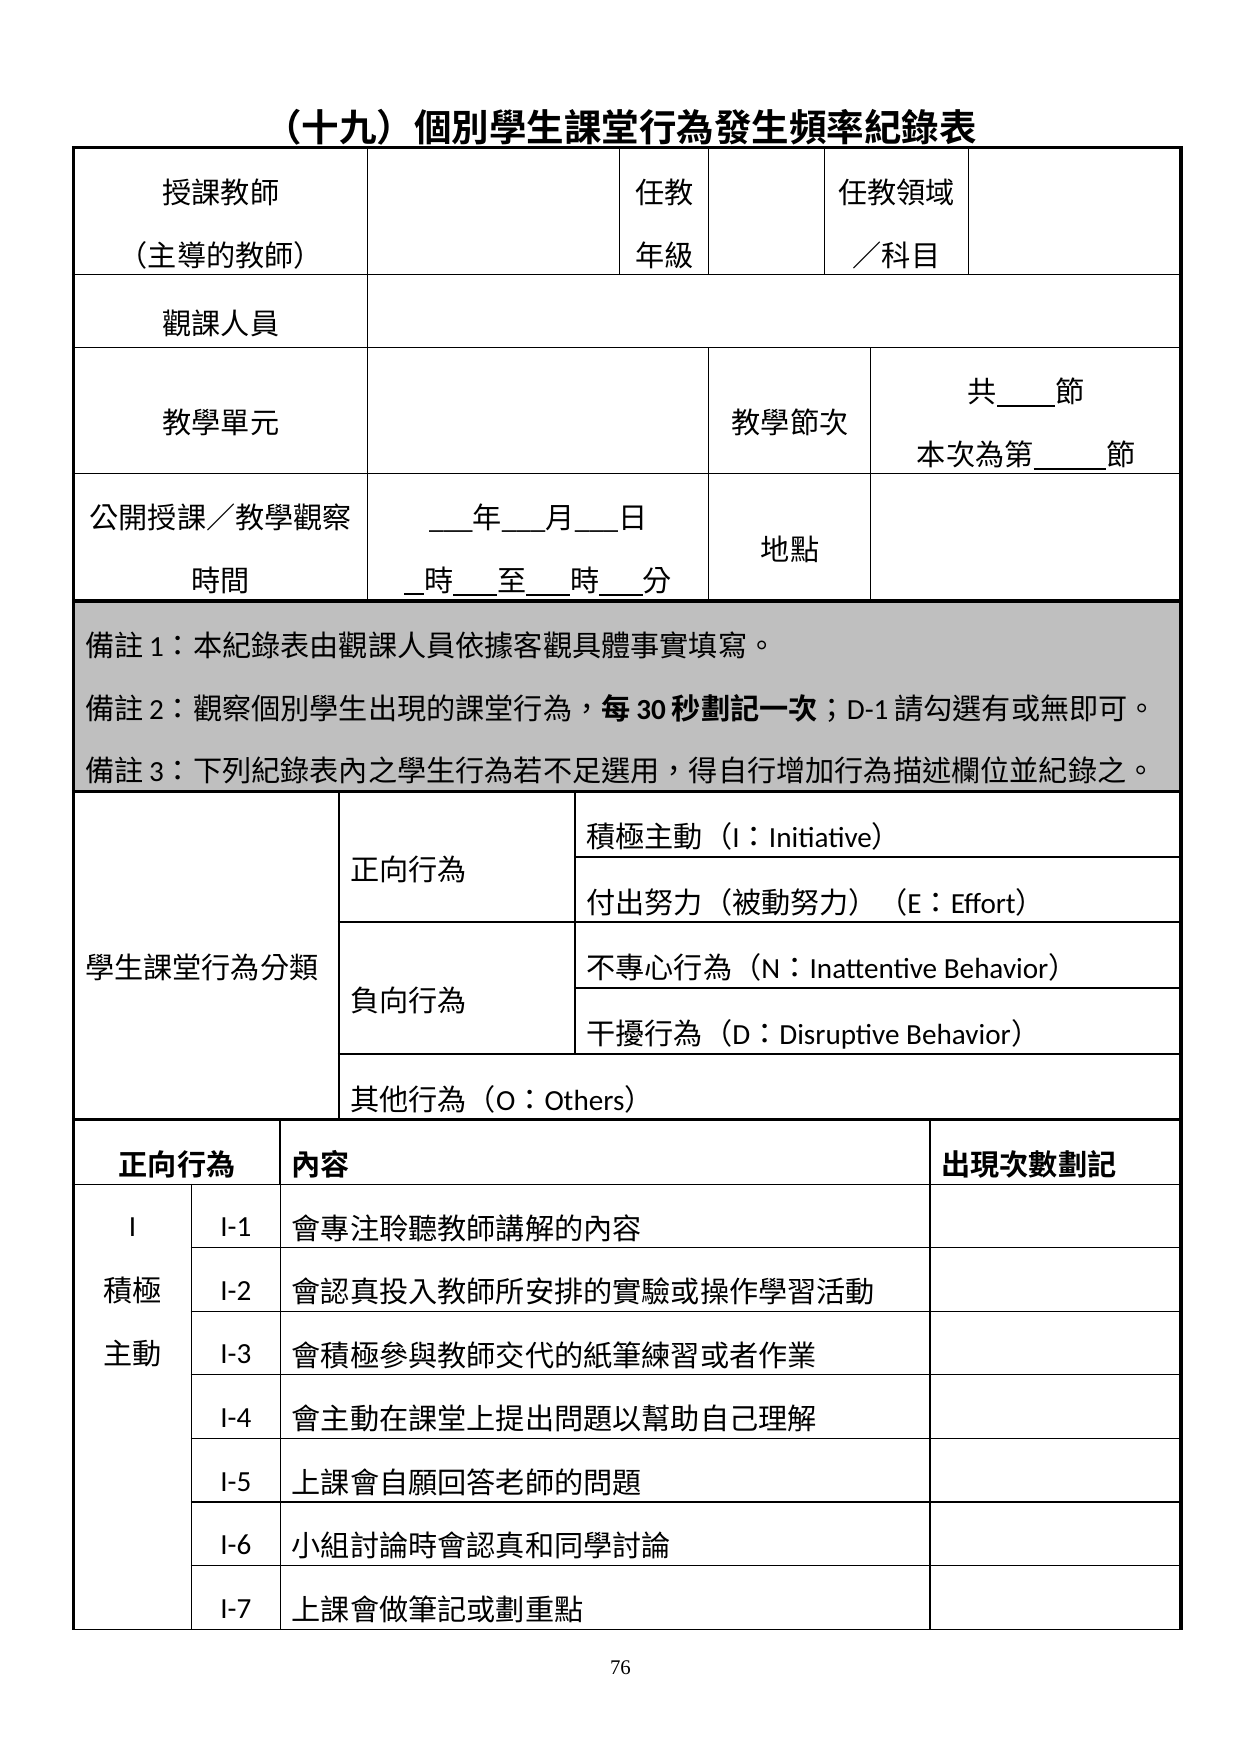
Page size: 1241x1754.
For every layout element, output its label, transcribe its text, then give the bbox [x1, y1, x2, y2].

table_cell 教學單元 [75, 348, 367, 473]
table_cell [931, 1248, 1179, 1311]
table_cell 正向行為 [340, 793, 574, 921]
table_cell 教學節次 [709, 348, 870, 473]
table_cell 內容 [281, 1121, 929, 1184]
table_cell 不專心行為（N：Inattentive Behavior） [576, 923, 1179, 987]
table_cell 出現次數劃記 [931, 1121, 1179, 1184]
table_cell [871, 474, 1179, 599]
table_cell 其他行為（O：Others） [340, 1055, 1179, 1118]
table_cell 會專注聆聽教師講解的內容 [281, 1185, 929, 1247]
table_cell I-3 [192, 1312, 280, 1374]
table_cell 小組討論時會認真和同學討論 [281, 1503, 929, 1565]
table_cell I-4 [192, 1375, 280, 1438]
table_cell 會認真投入教師所安排的實驗或操作學習活動 [281, 1248, 929, 1311]
table_cell I-5 [192, 1439, 280, 1501]
table_cell 上課會做筆記或劃重點 [281, 1566, 929, 1628]
text （十九）個別學生課堂行為發生頻率紀錄表 [75, 84, 1165, 146]
table_cell 正向行為 [75, 1121, 279, 1184]
table_cell [931, 1185, 1179, 1247]
table_cell 備註1：本紀錄表由觀課人員依據客觀具體事實填寫。 備註2：觀察個別學生出現的課堂行為，每30秒劃記一次；D-1請勾選有或無即可。 備註3：下列紀錄表內之學生行為若不足選用，得自行增加行為描述欄位並紀錄之。 [75, 603, 1179, 790]
table_header 任教領域∕科目 [825, 149, 968, 274]
table_cell 干擾行為（D：Disruptive Behavior） [576, 989, 1179, 1052]
table_header [368, 149, 619, 274]
table_header 授課教師 （主導的教師） [75, 149, 367, 274]
table_cell 觀課人員 [75, 275, 367, 347]
table_cell ___年___月___日 時 至 時 分 [368, 474, 708, 599]
table_cell I-7 [192, 1566, 280, 1628]
table_cell I 積極 主動 [75, 1185, 191, 1628]
table_cell 學生課堂行為分類 [75, 793, 338, 1118]
table_cell I-6 [192, 1503, 280, 1565]
table_cell 積極主動（I：Initiative） [576, 793, 1179, 856]
table_cell [368, 348, 708, 473]
table_cell 會主動在課堂上提出問題以幫助自己理解 [281, 1375, 929, 1438]
table_header [709, 149, 824, 274]
table_header [969, 149, 1179, 274]
table_cell 上課會自願回答老師的問題 [281, 1439, 929, 1501]
table_cell 負向行為 [340, 923, 574, 1052]
table_cell 付出努力（被動努力）（E：Effort） [576, 858, 1179, 921]
table_cell [931, 1312, 1179, 1374]
table_cell 共 節 本次為第 節 [871, 348, 1179, 473]
table_header 任教年級 [620, 149, 708, 274]
table_cell [931, 1439, 1179, 1501]
table_cell [931, 1375, 1179, 1438]
table_cell 會積極參與教師交代的紙筆練習或者作業 [281, 1312, 929, 1374]
table_cell [931, 1503, 1179, 1565]
table_cell [931, 1566, 1179, 1628]
table_cell I-1 [192, 1185, 280, 1247]
table_cell [368, 275, 1179, 347]
table_cell I-2 [192, 1248, 280, 1311]
table_cell 公開授課∕教學觀察時間 [75, 474, 367, 599]
table_cell 地點 [709, 474, 870, 599]
